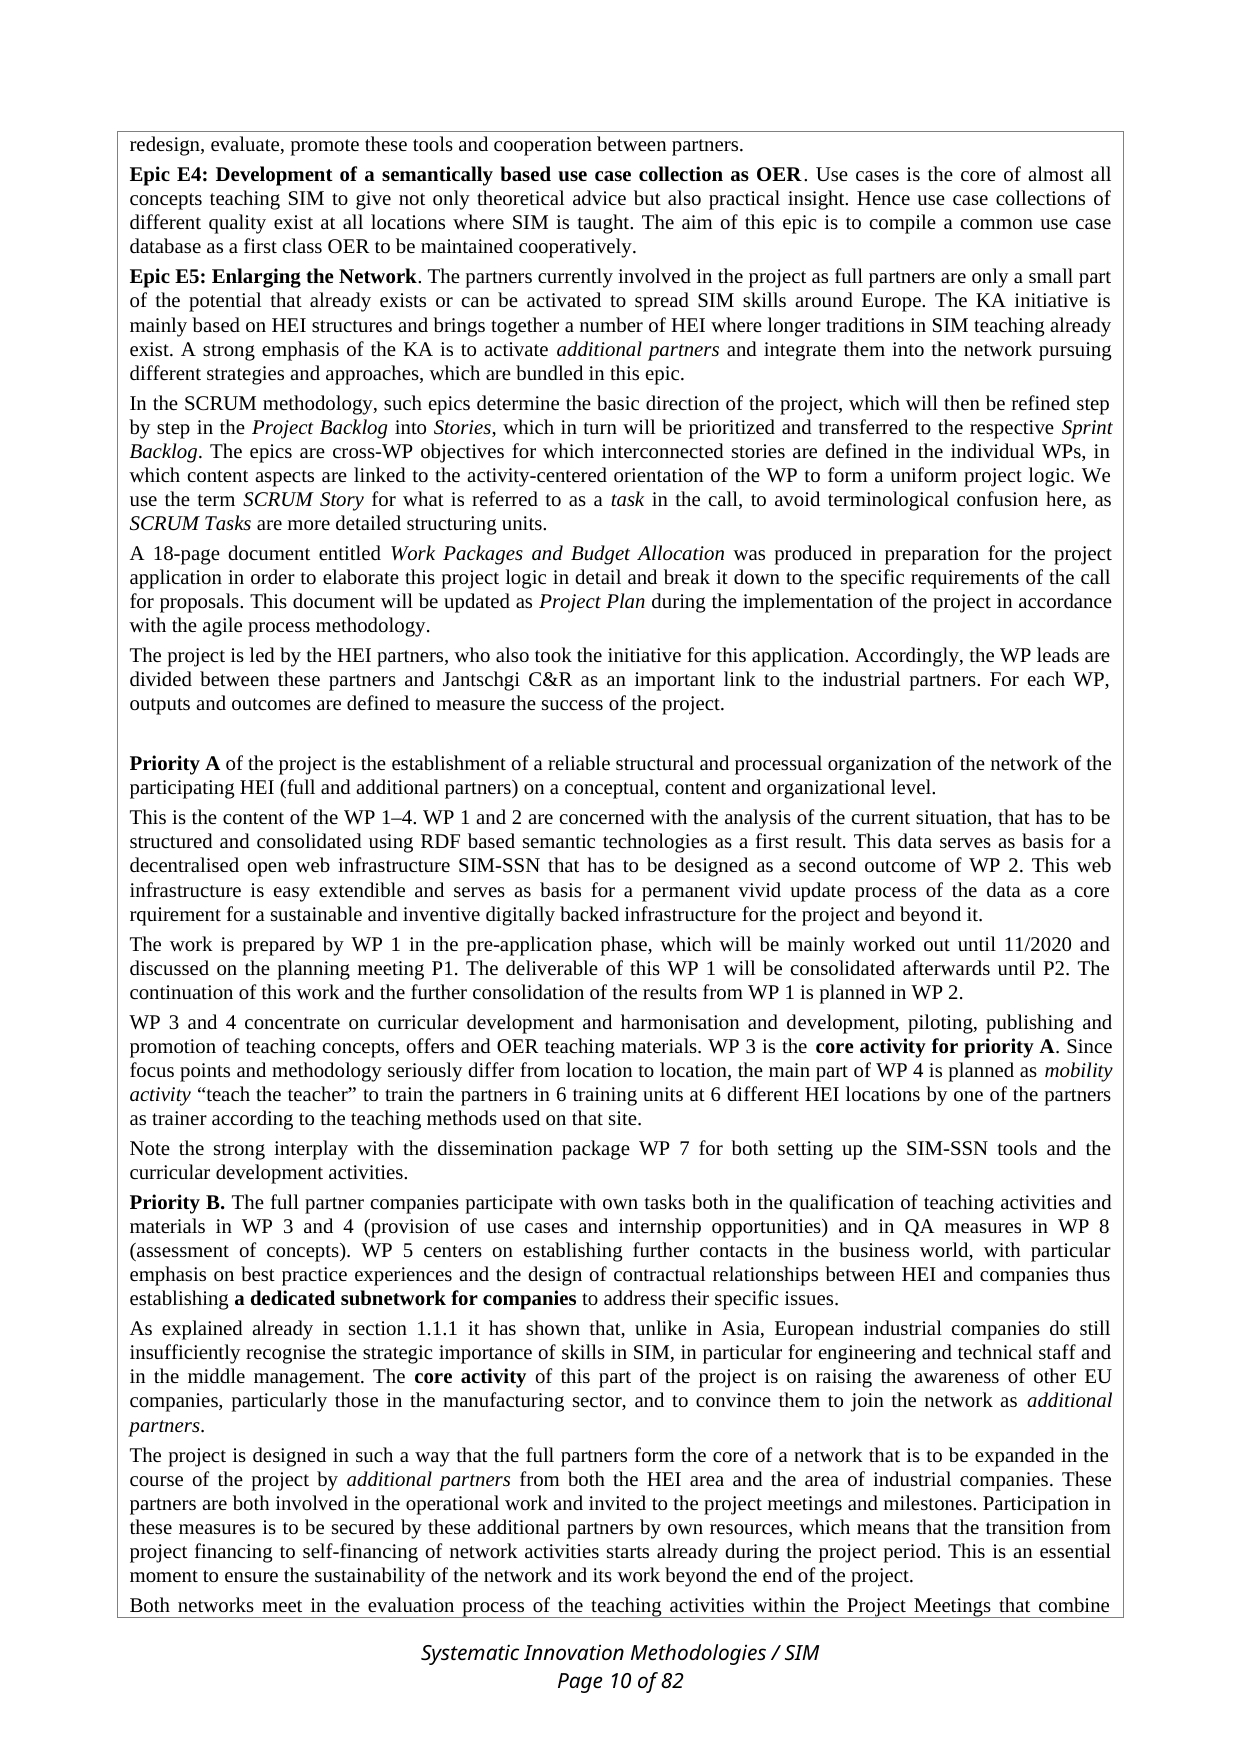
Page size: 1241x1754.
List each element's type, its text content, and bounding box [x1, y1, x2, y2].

table_header redesign, evaluate, promote these tools and cooperation between partners. Epic E4: Development of a semantically based use case collection as OER. Use cases is the core of almost all concepts teaching SIM to give not only theoretical advice but also practical insight. Hence use case collections of different quality exist at all locations where SIM is taught. The aim of this epic is to compile a common use case database as a first class OER to be maintained cooperatively. Epic E5: Enlarging the Network. The partners currently involved in the project as full partners are only a small part of the potential that already exists or can be activated to spread SIM skills around Europe. The KA initiative is mainly based on HEI structures and brings together a number of HEI where longer traditions in SIM teaching already exist. A strong emphasis of the KA is to activate additional partners and integrate them into the network pursuing different strategies and approaches, which are bundled in this epic. In the SCRUM methodology, such epics determine the basic direction of the project, which will then be refined step by step in the Project Backlog into Stories, which in turn will be prioritized and transferred to the respective Sprint Backlog. The epics are cross-WP objectives for which interconnected stories are defined in the individual WPs, in which content aspects are linked to the activity-centered orientation of the WP to form a uniform project logic. We use the term SCRUM Story for what is referred to as a task in the call, to avoid terminological confusion here, as SCRUM Tasks are more detailed structuring units. A 18-page document entitled Work Packages and Budget Allocation was produced in preparation for the project application in order to elaborate this project logic in detail and break it down to the specific requirements of the call for proposals. This document will be updated as Project Plan during the implementation of the project in accordance with the agile process methodology. The project is led by the HEI partners, who also took the initiative for this application. Accordingly, the WP leads are divided between these partners and Jantschgi C&R as an important link to the industrial partners. For each WP, outputs and outcomes are defined to measure the success of the project. Priority A of the project is the establishment of a reliable structural and processual organization of the network of the participating HEI (full and additional partners) on a conceptual, content and organizational level. This is the content of the WP 1–4. WP 1 and 2 are concerned with the analysis of the current situation, that has to be structured and consolidated using RDF based semantic technologies as a first result. This data serves as basis for a decentralised open web infrastructure SIM-SSN that has to be designed as a second outcome of WP 2. This web infrastructure is easy extendible and serves as basis for a permanent vivid update process of the data as a core rquirement for a sustainable and inventive digitally backed infrastructure for the project and beyond it. The work is prepared by WP 1 in the pre-application phase, which will be mainly worked out until 11/2020 and discussed on the planning meeting P1. The deliverable of this WP 1 will be consolidated afterwards until P2. The continuation of this work and the further consolidation of the results from WP 1 is planned in WP 2. WP 3 and 4 concentrate on curricular development and harmonisation and development, piloting, publishing and promotion of teaching concepts, offers and OER teaching materials. WP 3 is the core activity for priority A. Since focus points and methodology seriously differ from location to location, the main part of WP 4 is planned as mobility activity “teach the teacher” to train the partners in 6 training units at 6 different HEI locations by one of the partners as trainer according to the teaching methods used on that site. Note the strong interplay with the dissemination package WP 7 for both setting up the SIM-SSN tools and the curricular development activities. Priority B. The full partner companies participate with own tasks both in the qualification of teaching activities and materials in WP 3 and 4 (provision of use cases and internship opportunities) and in QA measures in WP 8 (assessment of concepts). WP 5 centers on establishing further contacts in the business world, with particular emphasis on best practice experiences and the design of contractual relationships between HEI and companies thus establishing a dedicated subnetwork for companies to address their specific issues. As explained already in section 1.1.1 it has shown that, unlike in Asia, European industrial companies do still insufficiently recognise the strategic importance of skills in SIM, in particular for engineering and technical staff and in the middle management. The core activity of this part of the project is on raising the awareness of other EU companies, particularly those in the manufacturing sector, and to convince them to join the network as additional partners. The project is designed in such a way that the full partners form the core of a network that is to be expanded in the course of the project by additional partners from both the HEI area and the area of industrial companies. These partners are both involved in the operational work and invited to the project meetings and milestones. Participation in these measures is to be secured by these additional partners by own resources, which means that the transition from project financing to self-financing of network activities starts already during the project period. This is an essential moment to ensure the sustainability of the network and its work beyond the end of the project. Both networks meet in the evaluation process of the teaching activities within the Project Meetings that combine [118, 132, 1123, 1617]
